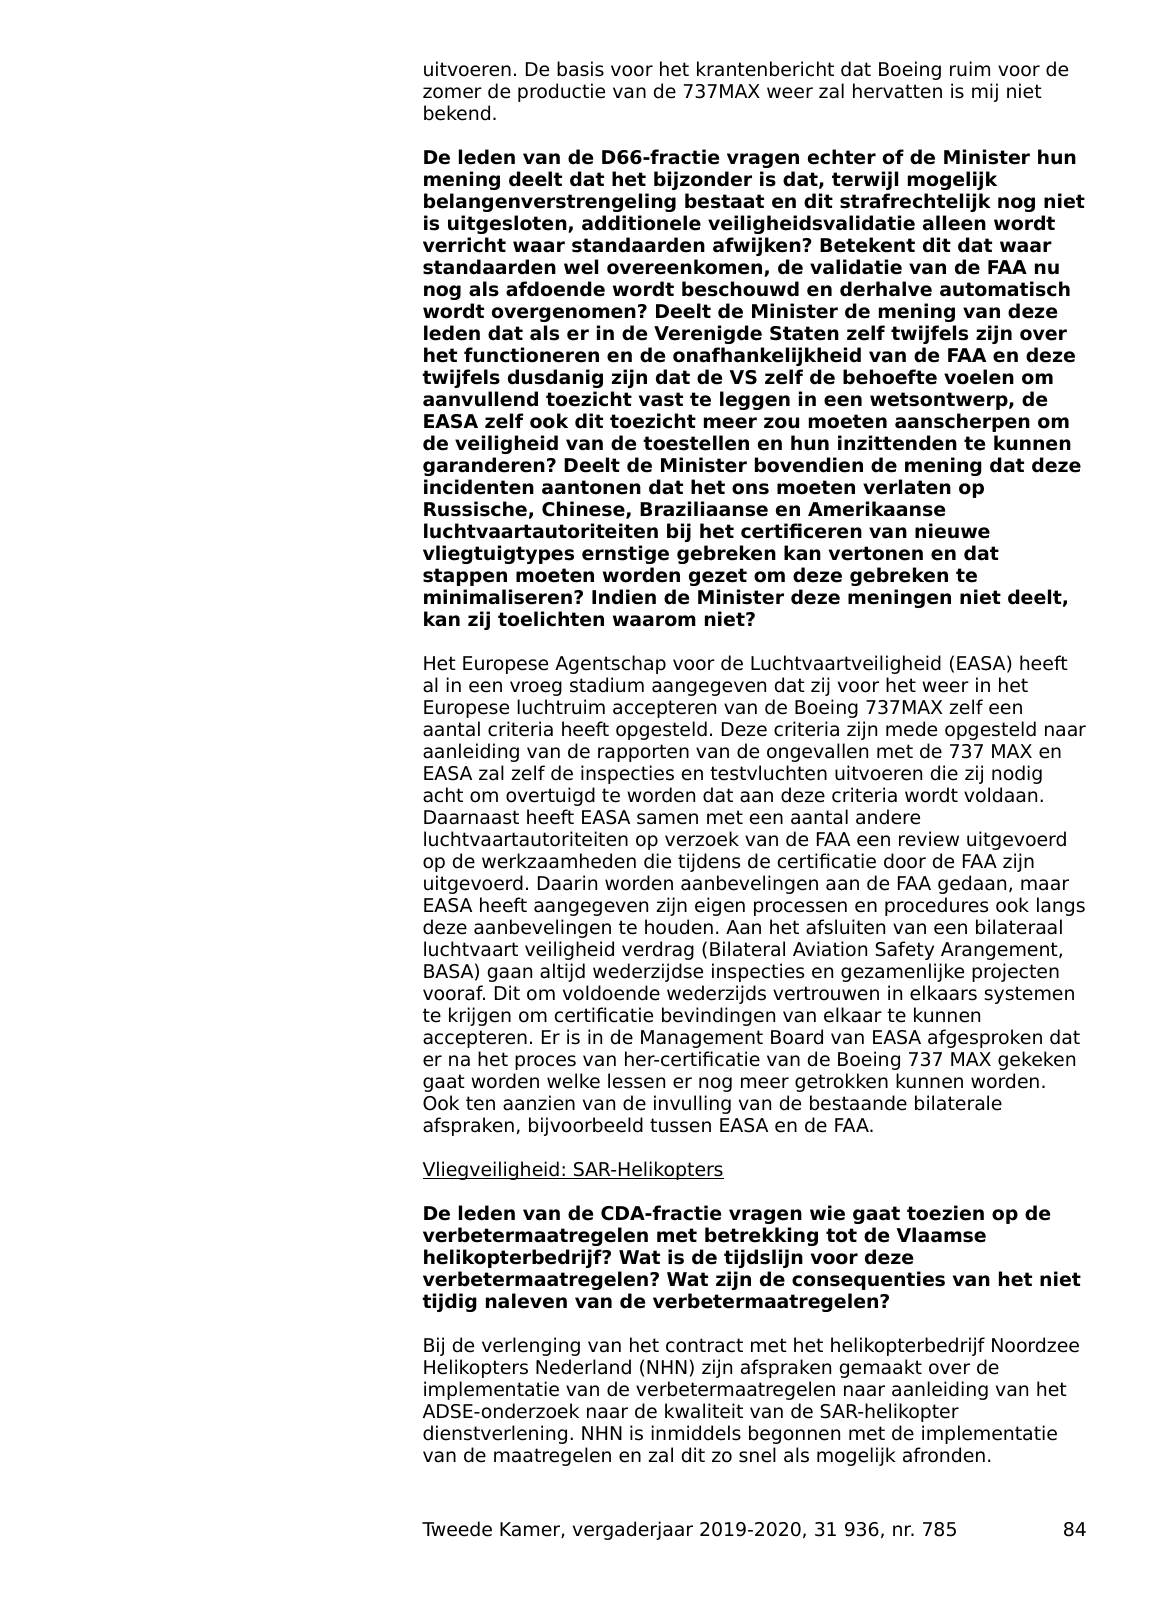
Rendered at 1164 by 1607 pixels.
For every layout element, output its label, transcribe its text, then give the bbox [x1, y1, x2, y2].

text De leden van de D66-fractie vragen echter of de Minister hun mening deelt dat het bijzonder is dat, terwijl mogelijk belangenverstrengeling bestaat en dit strafrechtelijk nog niet is uitgesloten, additionele veiligheidsvalidatie alleen wordt verricht waar standaarden afwijken? Betekent dit dat waar standaarden wel overeenkomen, de validatie van de FAA nu nog als afdoende wordt beschouwd en derhalve automatisch wordt overgenomen? Deelt de Minister de mening van deze leden dat als er in de Verenigde Staten zelf twijfels zijn over het functioneren en de onafhankelijkheid van de FAA en deze twijfels dusdanig zijn dat de VS zelf de behoefte voelen om aanvullend toezicht vast te leggen in een wetsontwerp, de EASA zelf ook dit toezicht meer zou moeten aanscherpen om de veiligheid van de toestellen en hun inzittenden te kunnen garanderen? Deelt de Minister bovendien de mening dat deze incidenten aantonen dat het ons moeten verlaten op Russische, Chinese, Braziliaanse en Amerikaanse luchtvaartautoriteiten bij het certificeren van nieuwe vliegtuigtypes ernstige gebreken kan vertonen en dat stappen moeten worden gezet om deze gebreken te minimaliseren? Indien de Minister deze meningen niet deelt, kan zij toelichten waarom niet? [422, 147, 1087, 631]
text uitvoeren. De basis voor het krantenbericht dat Boeing ruim voor de zomer de productie van de 737MAX weer zal hervatten is mij niet bekend. [422, 59, 1087, 125]
subtitle Vliegveiligheid: SAR-Helikopters [422, 1159, 1087, 1181]
text Bij de verlenging van het contract met het helikopterbedrijf Noordzee Helikopters Nederland (NHN) zijn afspraken gemaakt over de implementatie van de verbetermaatregelen naar aanleiding van het ADSE-onderzoek naar de kwaliteit van de SAR-helikopter dienstverlening. NHN is inmiddels begonnen met de implementatie van de maatregelen en zal dit zo snel als mogelijk afronden. [422, 1335, 1087, 1467]
text Het Europese Agentschap voor de Luchtvaartveiligheid (EASA) heeft al in een vroeg stadium aangegeven dat zij voor het weer in het Europese luchtruim accepteren van de Boeing 737MAX zelf een aantal criteria heeft opgesteld. Deze criteria zijn mede opgesteld naar aanleiding van de rapporten van de ongevallen met de 737 MAX en EASA zal zelf de inspecties en testvluchten uitvoeren die zij nodig acht om overtuigd te worden dat aan deze criteria wordt voldaan. Daarnaast heeft EASA samen met een aantal andere luchtvaartautoriteiten op verzoek van de FAA een review uitgevoerd op de werkzaamheden die tijdens de certificatie door de FAA zijn uitgevoerd. Daarin worden aanbevelingen aan de FAA gedaan, maar EASA heeft aangegeven zijn eigen processen en procedures ook langs deze aanbevelingen te houden. Aan het afsluiten van een bilateraal luchtvaart veiligheid verdrag (Bilateral Aviation Safety Arangement, BASA) gaan altijd wederzijdse inspecties en gezamenlijke projecten vooraf. Dit om voldoende wederzijds vertrouwen in elkaars systemen te krijgen om certificatie bevindingen van elkaar te kunnen accepteren. Er is in de Management Board van EASA afgesproken dat er na het proces van her-certificatie van de Boeing 737 MAX gekeken gaat worden welke lessen er nog meer getrokken kunnen worden. Ook ten aanzien van de invulling van de bestaande bilaterale afspraken, bijvoorbeeld tussen EASA en de FAA. [422, 653, 1087, 1136]
text De leden van de CDA-fractie vragen wie gaat toezien op de verbetermaatregelen met betrekking tot de Vlaamse helikopterbedrijf? Wat is de tijdslijn voor deze verbetermaatregelen? Wat zijn de consequenties van het niet tijdig naleven van de verbetermaatregelen? [422, 1203, 1087, 1313]
